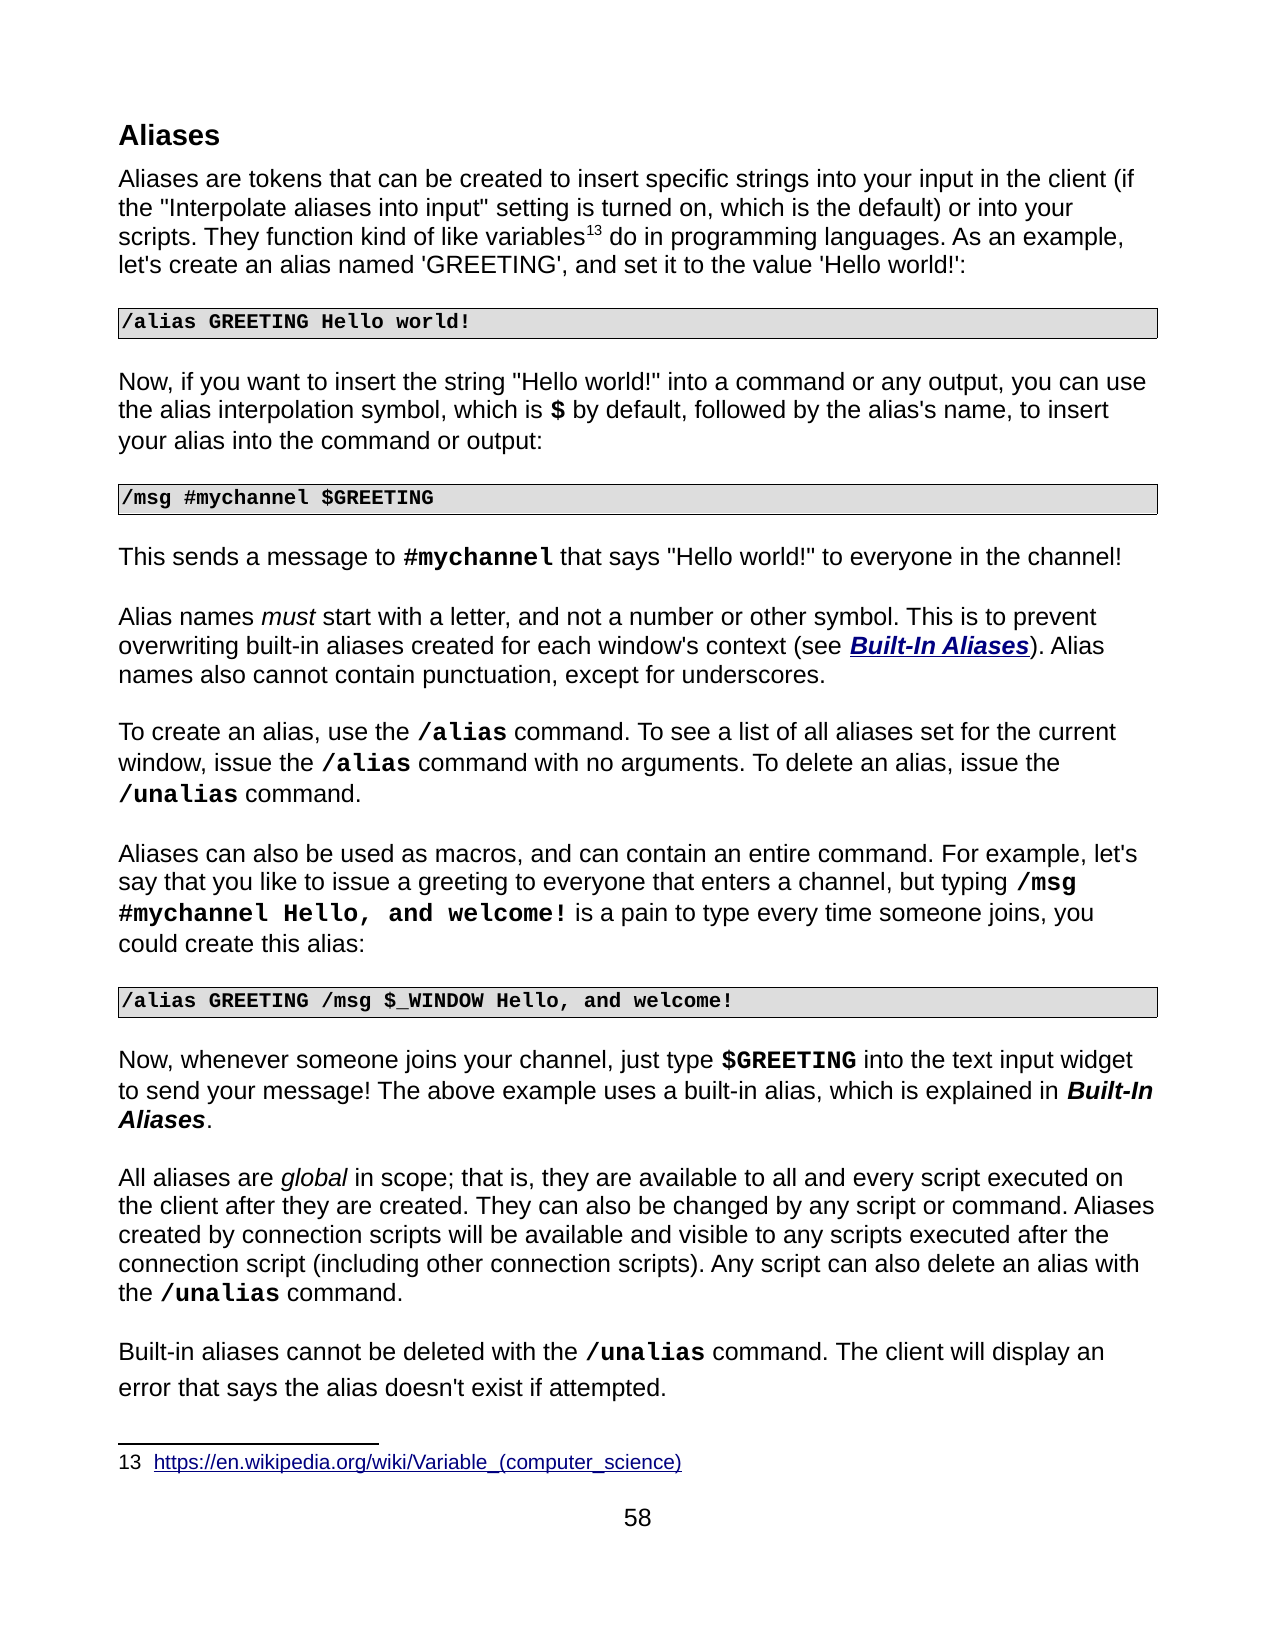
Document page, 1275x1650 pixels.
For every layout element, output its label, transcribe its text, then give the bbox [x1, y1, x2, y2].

table_header /alias GREETING /msg $_WINDOW Hello, and welcome! [119, 988, 1157, 1017]
subtitle Aliases [118, 118, 1157, 152]
text Now, whenever someone joins your channel, just type $GREETING into the text input widget to send your message! The above example uses a built-in alias, which is explained in Built-In Aliases. [118, 1045, 1157, 1134]
text Aliases are tokens that can be created to insert specific strings into your input in the client (if the "Interpolate aliases into input" setting is turned on, which is the default) or into your scripts. They function kind of like variables do in programming languages. As an example, let's create an alias named 'GREETING', and set it to the value 'Hello world!': [118, 164, 1157, 279]
text https://en.wikipedia.org/wiki/Variable_(computer_science) [118, 1450, 1157, 1474]
text This sends a message to #mychannel that says "Hello world!" to everyone in the channel! [118, 542, 1157, 573]
text Now, if you want to insert the string "Hello world!" into a command or any output, you can use the alias interpolation symbol, which is $ by default, followed by the alias's name, to insert your alias into the command or output: [118, 367, 1157, 455]
text Built-in aliases cannot be deleted with the /unalias command. The client will display an error that says the alias doesn't exist if attempted. [118, 1337, 1157, 1401]
table_header /msg #mychannel $GREETING [119, 485, 1157, 513]
text All aliases are global in scope; that is, they are available to all and every script executed on the client after they are created. They can also be changed by any script or command. Aliases created by connection scripts will be available and visible to any scripts executed after the connection script (including other connection scripts). Any script can also delete an alias with the /unalias command. [118, 1163, 1157, 1308]
table_header /alias GREETING Hello world! [119, 309, 1157, 338]
text Alias names must start with a letter, and not a number or other symbol. This is to prevent overwriting built-in aliases created for each window's context (see Built-In Aliases). Alias names also cannot contain punctuation, except for underscores. [118, 602, 1157, 688]
text To create an alias, use the /alias command. To see a list of all aliases set for the current window, issue the /alias command with no arguments. To delete an alias, issue the /unalias command. [118, 717, 1157, 810]
text Aliases can also be used as macros, and can contain an entire command. For example, let's say that you like to issue a greeting to everyone that enters a channel, but typing /msg #mychannel Hello, and welcome! is a pain to type every time someone joins, you could create this alias: [118, 839, 1157, 958]
